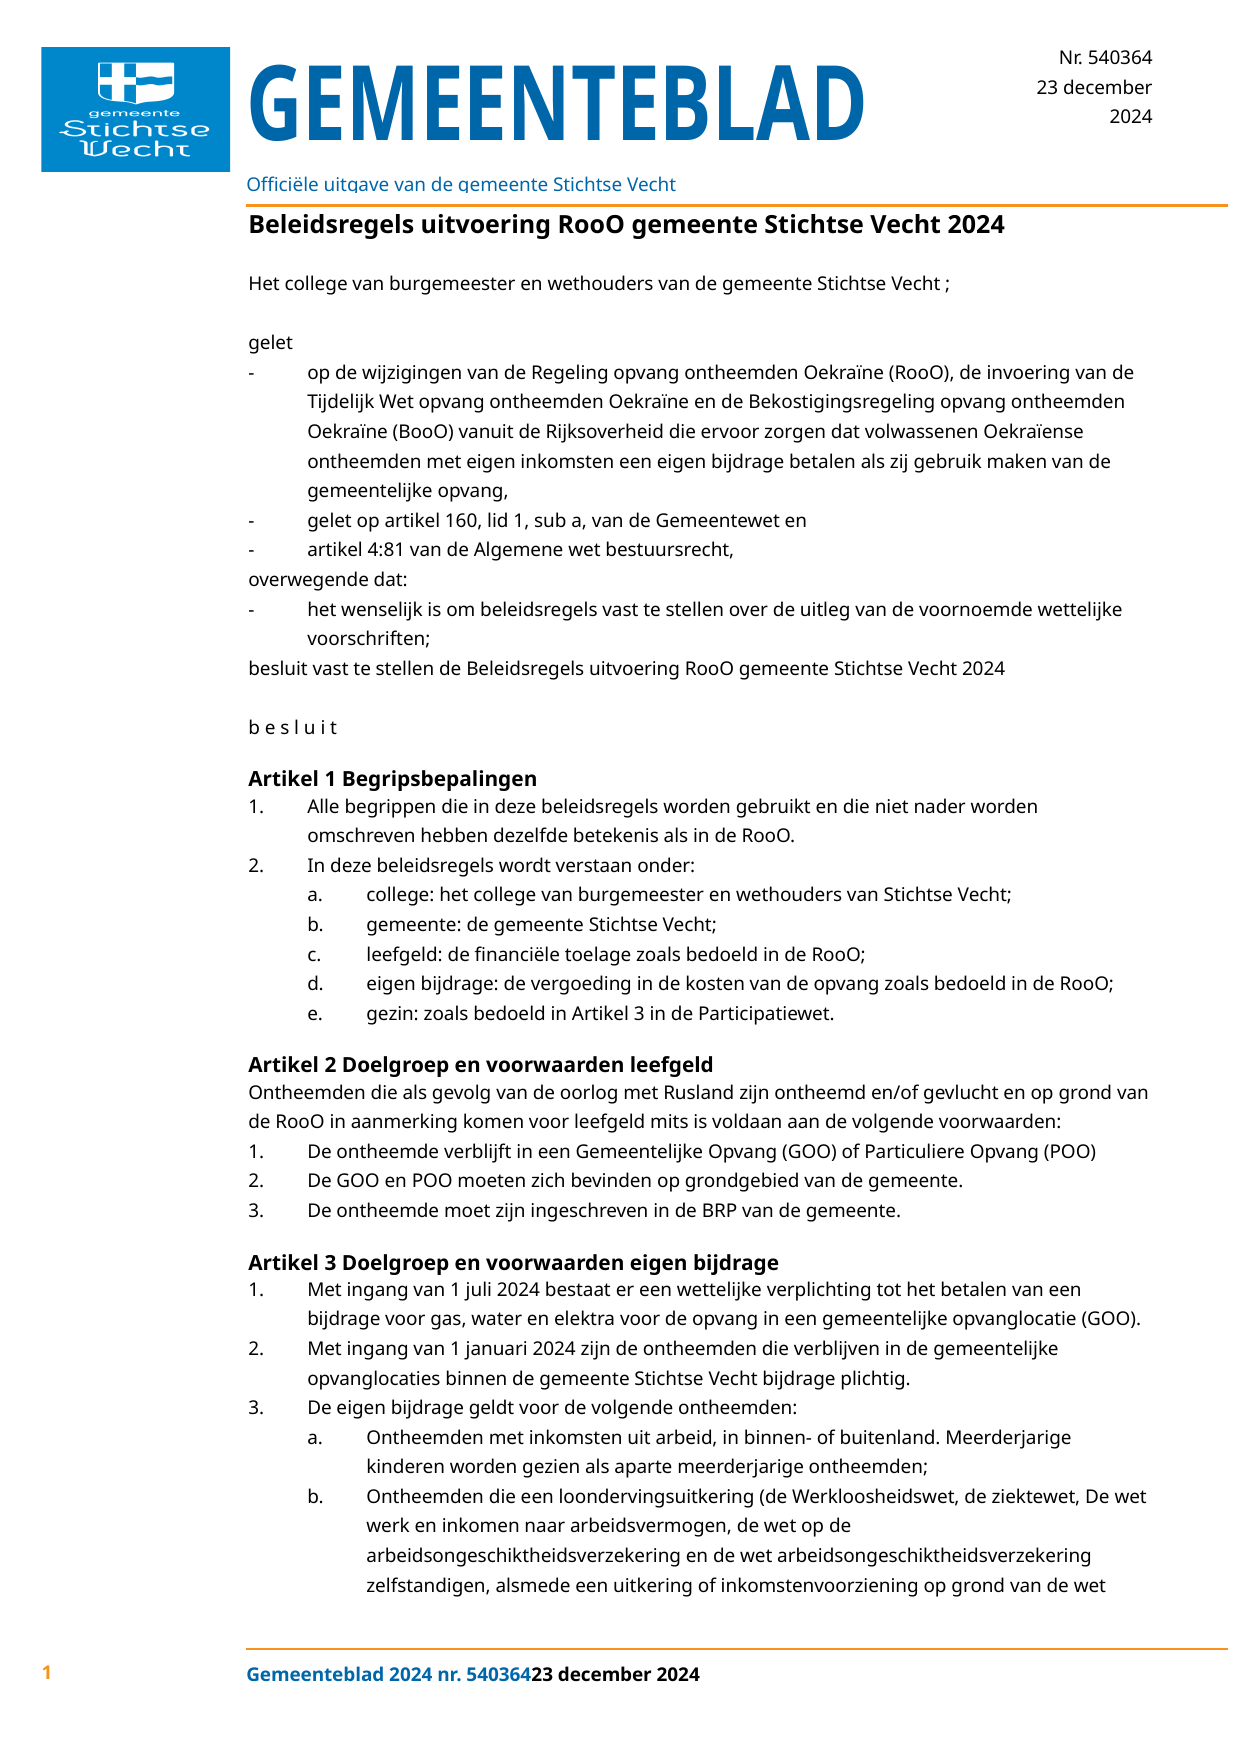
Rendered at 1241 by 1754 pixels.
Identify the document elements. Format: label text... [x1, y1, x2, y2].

list Met ingang van 1 januari 2024 zijn de ontheemden die verblijven in de gemeentelijke opvanglocaties binnen de gemeente Stichtse Vecht bijdrage plichtig. [248, 1335, 1152, 1391]
text b e s l u i t [248, 714, 1152, 740]
list De ontheemde moet zijn ingeschreven in de BRP van de gemeente. [248, 1197, 1152, 1223]
picture [99, 63, 135, 101]
picture [137, 63, 174, 103]
text overwegende dat: [248, 566, 1152, 592]
list het wenselijk is om beleidsregels vast te stellen over de uitleg van de voornoemde wettelijke voorschriften; [248, 596, 1152, 651]
text Het college van burgemeester en wethouders van de gemeente Stichtse Vecht ; [248, 270, 1152, 296]
list Ontheemden met inkomsten uit arbeid, in binnen- of buitenland. Meerderjarige kinderen worden gezien als aparte meerderjarige ontheemden; [307, 1424, 1152, 1479]
list Alle begrippen die in deze beleidsregels worden gebruikt en die niet nader worden omschreven hebben dezelfde betekenis als in de RooO. [248, 793, 1152, 848]
list artikel 4:81 van de Algemene wet bestuursrecht, [248, 537, 1152, 562]
list De ontheemde verblijft in een Gemeentelijke Opvang (GOO) of Particuliere Opvang (POO) [248, 1138, 1152, 1164]
text besluit vast te stellen de Beleidsregels uitvoering RooO gemeente Stichtse Vecht 2024 [248, 655, 1152, 681]
text Artikel 1 Begripsbepalingen [248, 764, 1152, 793]
list gezin: zoals bedoeld in Artikel 3 in de Participatiewet. [307, 1000, 1152, 1026]
list In deze beleidsregels wordt verstaan onder: [248, 852, 1152, 878]
list gelet op artikel 160, lid 1, sub a, van de Gemeentewet en [248, 507, 1152, 533]
list eigen bijdrage: de vergoeding in de kosten van de opvang zoals bedoeld in de RooO; [307, 970, 1152, 996]
list De eigen bijdrage geldt voor de volgende ontheemden: [248, 1394, 1152, 1420]
list college: het college van burgemeester en wethouders van Stichtse Vecht; [307, 882, 1152, 907]
text Artikel 2 Doelgroep en voorwaarden leefgeld [248, 1050, 1152, 1079]
text Artikel 3 Doelgroep en voorwaarden eigen bijdrage [248, 1248, 1152, 1276]
list op de wijzigingen van de Regeling opvang ontheemden Oekraïne (RooO), de invoering van de Tijdelijk Wet opvang ontheemden Oekraïne en de Bekostigingsregeling opvang ontheemden Oekraïne (BooO) vanuit de Rijksoverheid die ervoor zorgen dat volwassenen Oekraïense ontheemden met eigen inkomsten een eigen bijdrage betalen als zij gebruik maken van de gemeentelijke opvang, [248, 359, 1152, 503]
text Ontheemden die als gevolg van de oorlog met Rusland zijn ontheemd en/of gevlucht en op grond van de RooO in aanmerking komen voor leefgeld mits is voldaan aan de volgende voorwaarden: [248, 1079, 1152, 1134]
list leefgeld: de financiële toelage zoals bedoeld in de RooO; [307, 941, 1152, 967]
list gemeente: de gemeente Stichtse Vecht; [307, 911, 1152, 937]
list Ontheemden die een loondervingsuitkering (de Werkloosheidswet, de ziektewet, De wet werk en inkomen naar arbeidsvermogen, de wet op de arbeidsongeschiktheidsverzekering en de wet arbeidsongeschiktheidsverzekering zelfstandigen, alsmede een uitkering of inkomstenvoorziening op grond van de wet [307, 1483, 1152, 1598]
list Met ingang van 1 juli 2024 bestaat er een wettelijke verplichting tot het betalen van een bijdrage voor gas, water en elektra voor de opvang in een gemeentelijke opvanglocatie (GOO). [248, 1276, 1152, 1331]
text gelet [248, 329, 1152, 355]
list De GOO en POO moeten zich bevinden op grondgebied van de gemeente. [248, 1168, 1152, 1193]
text Beleidsregels uitvoering RooO gemeente Stichtse Vecht 2024 [248, 207, 1152, 241]
